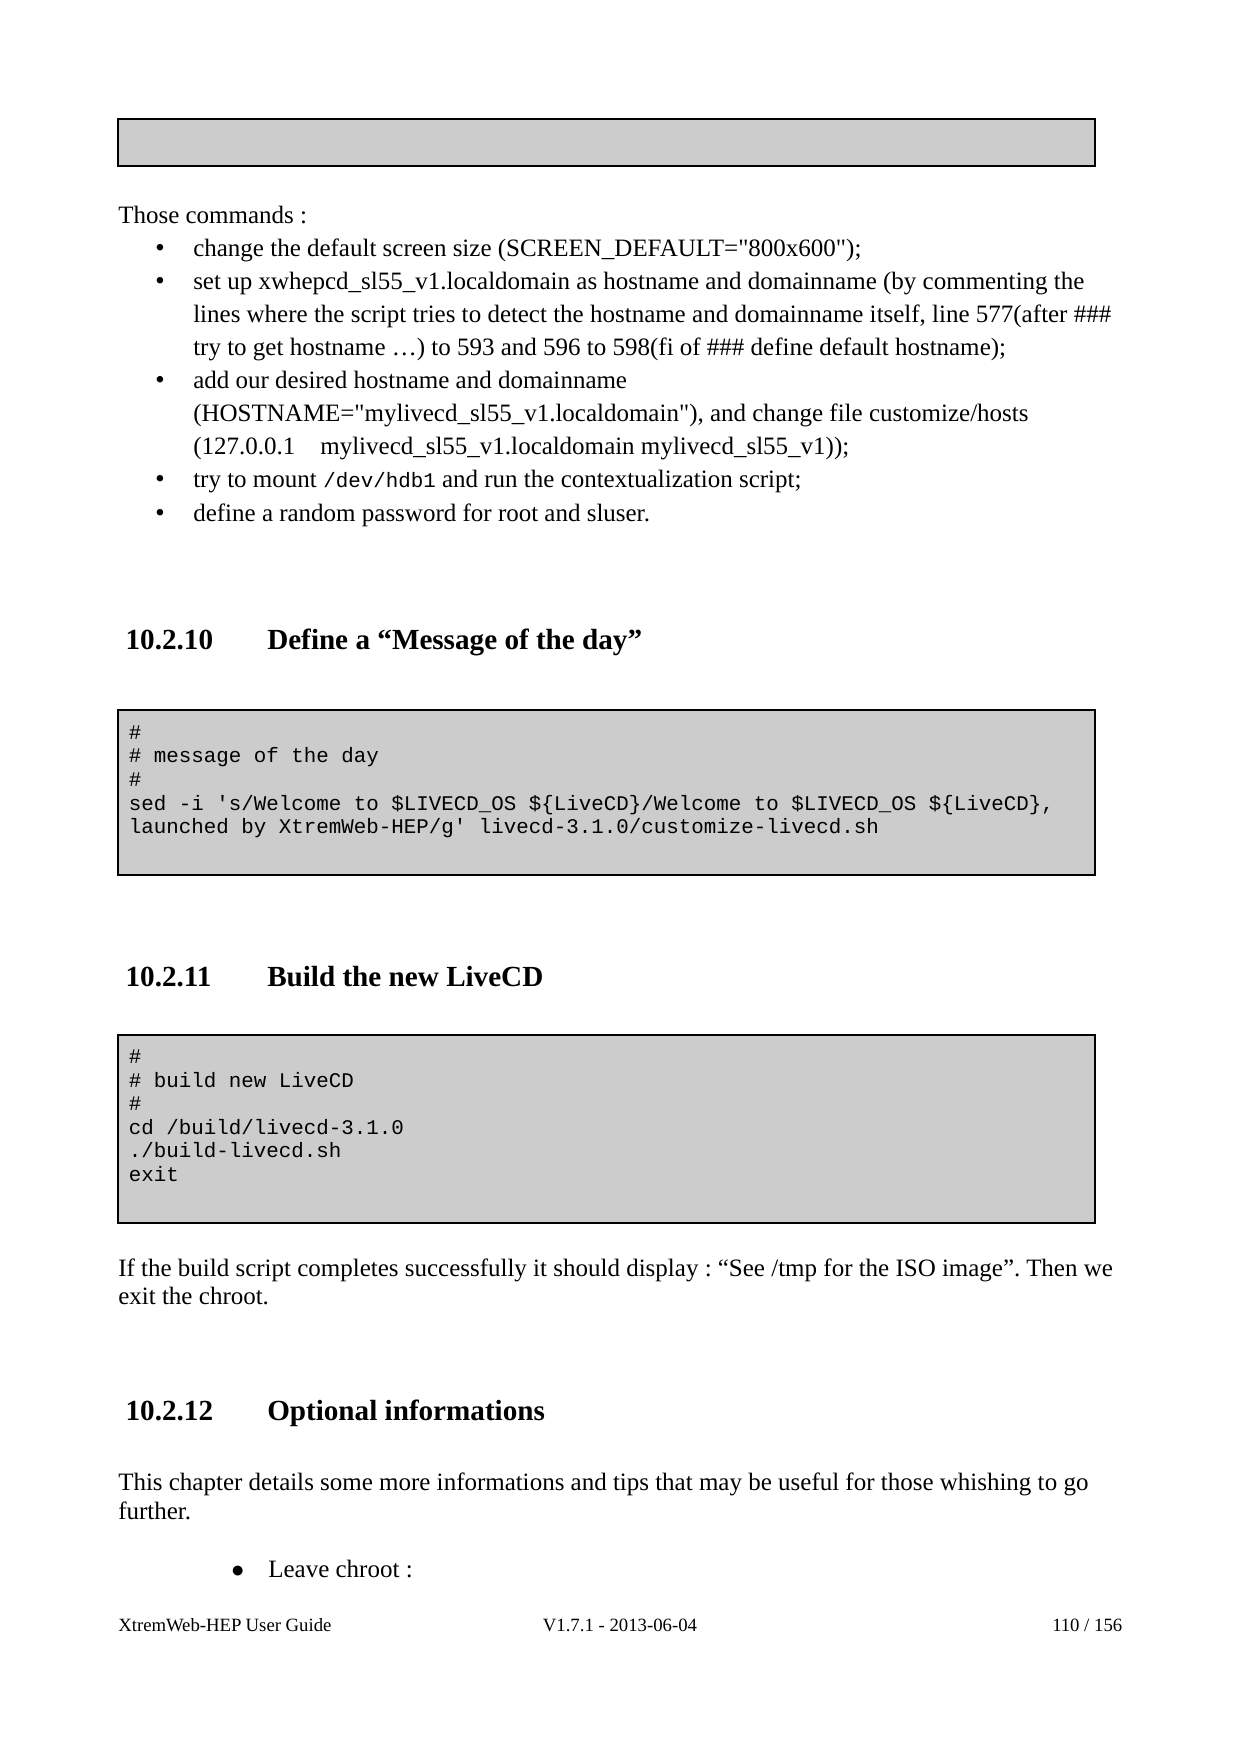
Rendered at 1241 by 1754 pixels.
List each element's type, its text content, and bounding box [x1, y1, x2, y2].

text This chapter details some more informations and tips that may be useful for those whishing to go further. [118, 1467, 1122, 1525]
table_header [119, 120, 1094, 165]
subtitle Define a “Message of the day” [118, 622, 1122, 656]
text If the build script completes successfully it should display : “See /tmp for the ISO image”. Then we exit the chroot. [118, 1253, 1122, 1310]
list Leave chroot : [231, 1554, 1122, 1582]
list add our desired hostname and domainname (HOSTNAME="mylivecd_sl55_v1.localdomain"), and change file customize/hosts (127.0.0.1 mylivecd_sl55_v1.localdomain mylivecd_sl55_v1)); [156, 365, 1122, 460]
text Those commands : [118, 167, 1122, 228]
subtitle Optional informations [118, 1393, 1122, 1426]
subtitle Build the new LiveCD [118, 959, 1122, 992]
list set up xwhepcd_sl55_v1.localdomain as hostname and domainname (by commenting the lines where the script tries to detect the hostname and domainname itself, line 577(after ### try to get hostname …) to 593 and 596 to 598(fi of ### define default hostname); [156, 266, 1122, 361]
list define a random password for root and sluser. [156, 498, 1122, 527]
table_header # # message of the day # sed -i 's/Welcome to $LIVECD_OS ${LiveCD}/Welcome to $LIVECD_OS ${LiveCD}, launched by XtremWeb-HEP/g' livecd-3.1.0/customize-livecd.sh [119, 711, 1094, 874]
list change the default screen size (SCREEN_DEFAULT="800x600"); [156, 233, 1122, 262]
list try to mount /dev/hdb1 and run the contextualization script; [156, 464, 1122, 493]
table_header # # build new LiveCD # cd /build/livecd-3.1.0 ./build-livecd.sh exit [119, 1036, 1094, 1222]
